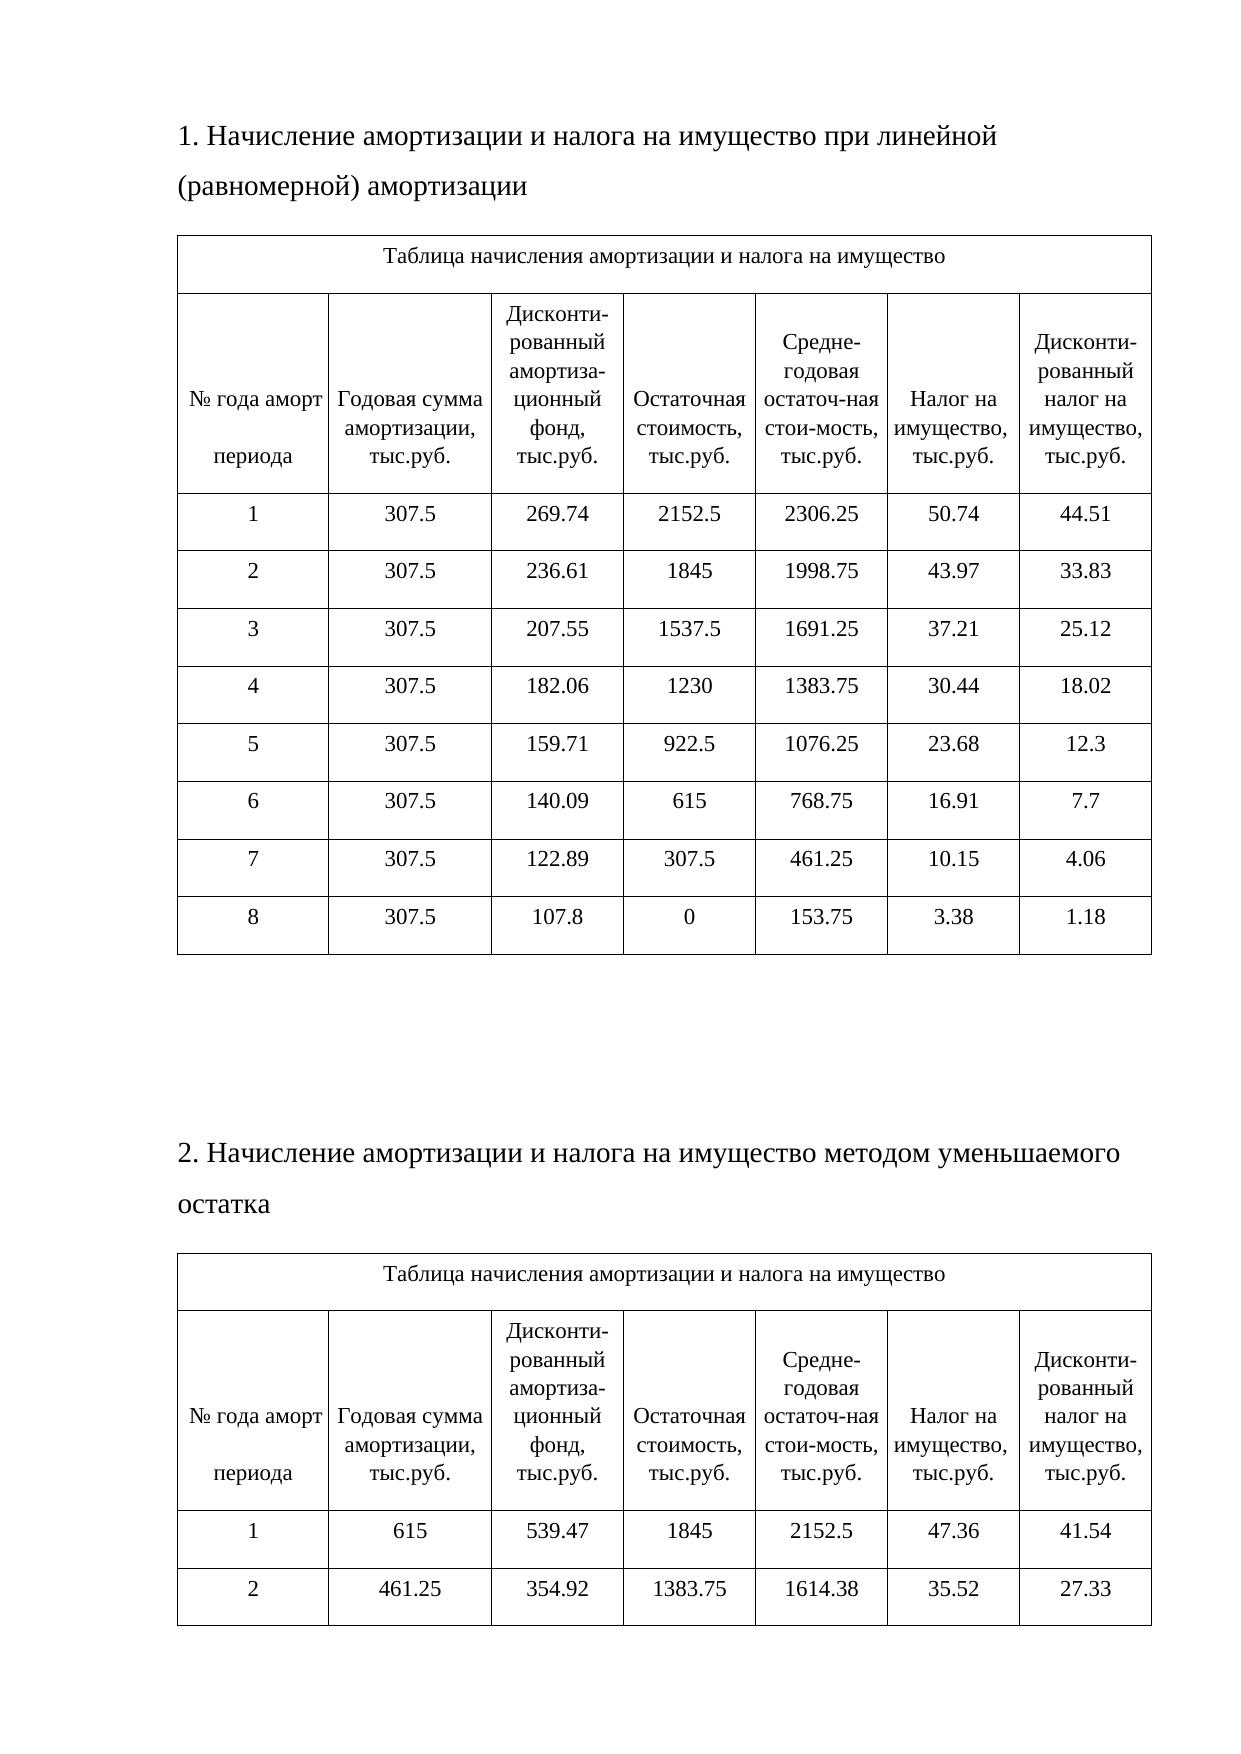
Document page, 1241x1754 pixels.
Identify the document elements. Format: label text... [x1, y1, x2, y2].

table_cell Дисконти-рованный амортиза-ционный фонд, тыс.руб. [492, 1311, 623, 1510]
table_cell Средне-годовая остаточ-ная стои-мость, тыс.руб. [756, 1311, 887, 1510]
table_cell 41.54 [1020, 1511, 1151, 1568]
table_cell 1383.75 [624, 1569, 755, 1625]
table_cell Дисконти-рованный налог на имущество, тыс.руб. [1020, 294, 1151, 493]
table_cell 30.44 [888, 667, 1019, 723]
table_cell № года аморт периода [178, 1311, 328, 1510]
table_cell 307.5 [329, 551, 491, 608]
table_cell 44.51 [1020, 494, 1151, 550]
table_cell Дисконти-рованный налог на имущество, тыс.руб. [1020, 1311, 1151, 1510]
table_cell 1 [178, 494, 328, 550]
table_cell 307.5 [624, 840, 755, 896]
table_cell 23.68 [888, 724, 1019, 781]
table_cell 461.25 [756, 840, 887, 896]
table_cell Налог на имущество, тыс.руб. [888, 294, 1019, 493]
table_cell 5 [178, 724, 328, 781]
table_cell 3.38 [888, 897, 1019, 954]
table_cell 2152.5 [624, 494, 755, 550]
table_cell 1998.75 [756, 551, 887, 608]
table_cell 18.02 [1020, 667, 1151, 723]
table_cell 615 [624, 782, 755, 838]
text 1. Начисление амортизации и налога на имущество при линейной (равномерной) амортизации [177, 118, 1152, 202]
table_cell 768.75 [756, 782, 887, 838]
table_cell 47.36 [888, 1511, 1019, 1568]
table_cell 307.5 [329, 897, 491, 954]
table_cell 1691.25 [756, 609, 887, 666]
table_cell 307.5 [329, 609, 491, 666]
table_cell № года аморт периода [178, 294, 328, 493]
table_cell 6 [178, 782, 328, 838]
table_cell Налог на имущество, тыс.руб. [888, 1311, 1019, 1510]
table_cell 1076.25 [756, 724, 887, 781]
table_cell 4.06 [1020, 840, 1151, 896]
table_cell 307.5 [329, 840, 491, 896]
table_header Таблица начисления амортизации и налога на имущество [178, 1254, 1151, 1310]
table_cell 27.33 [1020, 1569, 1151, 1625]
table_cell 922.5 [624, 724, 755, 781]
table_cell 0 [624, 897, 755, 954]
table_cell 33.83 [1020, 551, 1151, 608]
table_cell 2152.5 [756, 1511, 887, 1568]
table_cell 122.89 [492, 840, 623, 896]
table_cell 269.74 [492, 494, 623, 550]
table_cell 615 [329, 1511, 491, 1568]
table_cell 50.74 [888, 494, 1019, 550]
table_cell 307.5 [329, 724, 491, 781]
table_cell 1845 [624, 551, 755, 608]
table_cell 1383.75 [756, 667, 887, 723]
table_cell 8 [178, 897, 328, 954]
table_cell Годовая сумма амортизации, тыс.руб. [329, 1311, 491, 1510]
table_cell 153.75 [756, 897, 887, 954]
table_cell 4 [178, 667, 328, 723]
table_cell 354.92 [492, 1569, 623, 1625]
table_cell Дисконти-рованный амортиза-ционный фонд, тыс.руб. [492, 294, 623, 493]
table_header Таблица начисления амортизации и налога на имущество [178, 236, 1151, 293]
table_cell 140.09 [492, 782, 623, 838]
table_cell 2 [178, 1569, 328, 1625]
table_cell Годовая сумма амортизации, тыс.руб. [329, 294, 491, 493]
table_cell 2306.25 [756, 494, 887, 550]
table_cell 307.5 [329, 667, 491, 723]
table_cell 1537.5 [624, 609, 755, 666]
table_cell Остаточная стоимость, тыс.руб. [624, 294, 755, 493]
table_cell 461.25 [329, 1569, 491, 1625]
table_cell 12.3 [1020, 724, 1151, 781]
table_cell 1614.38 [756, 1569, 887, 1625]
table_cell 25.12 [1020, 609, 1151, 666]
table_cell 7 [178, 840, 328, 896]
table_cell Средне-годовая остаточ-ная стои-мость, тыс.руб. [756, 294, 887, 493]
table_cell 1.18 [1020, 897, 1151, 954]
table_cell 2 [178, 551, 328, 608]
table_cell 207.55 [492, 609, 623, 666]
table_cell 3 [178, 609, 328, 666]
table_cell 539.47 [492, 1511, 623, 1568]
table_cell 307.5 [329, 782, 491, 838]
table_cell 307.5 [329, 494, 491, 550]
text 2. Начисление амортизации и налога на имущество методом уменьшаемого остатка [177, 1136, 1152, 1219]
table_cell 37.21 [888, 609, 1019, 666]
table_cell 107.8 [492, 897, 623, 954]
table_cell 182.06 [492, 667, 623, 723]
table_cell 7.7 [1020, 782, 1151, 838]
table_cell Остаточная стоимость, тыс.руб. [624, 1311, 755, 1510]
table_cell 1 [178, 1511, 328, 1568]
table_cell 16.91 [888, 782, 1019, 838]
table_cell 159.71 [492, 724, 623, 781]
table_cell 1230 [624, 667, 755, 723]
table_cell 43.97 [888, 551, 1019, 608]
table_cell 10.15 [888, 840, 1019, 896]
table_cell 35.52 [888, 1569, 1019, 1625]
table_cell 1845 [624, 1511, 755, 1568]
table_cell 236.61 [492, 551, 623, 608]
